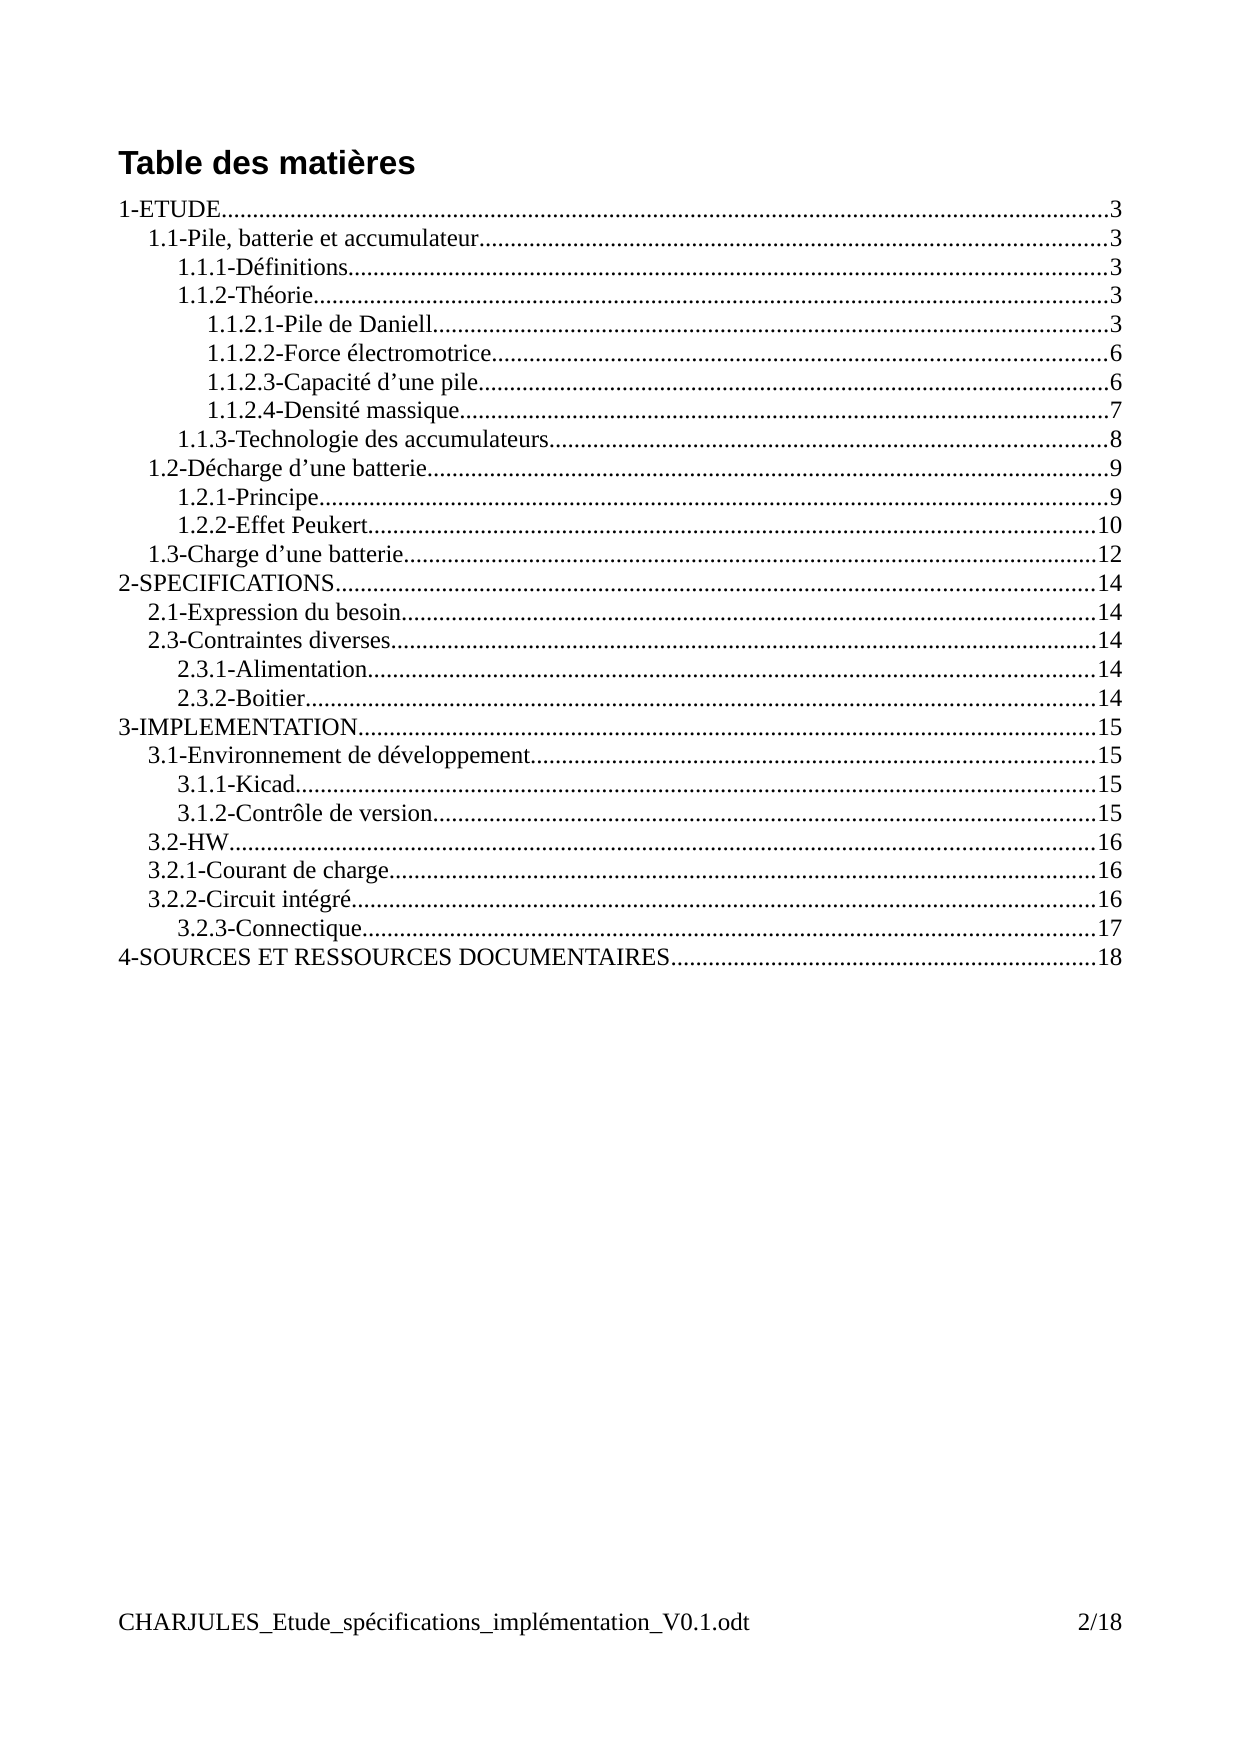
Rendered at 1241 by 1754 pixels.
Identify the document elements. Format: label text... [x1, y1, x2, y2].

text 1.1.2.1-Pile de Daniell 3 [207, 309, 1122, 338]
text 1.2.2-Effet Peukert 10 [177, 510, 1122, 539]
text 2-SPECIFICATIONS 14 [118, 568, 1122, 597]
text 1.1.2.2-Force électromotrice 6 [207, 338, 1122, 367]
text 1.1.2.3-Capacité d’une pile 6 [207, 367, 1122, 395]
text 3.2-HW 16 [148, 827, 1122, 855]
text 1.2-Décharge d’une batterie 9 [148, 453, 1122, 482]
text 3.2.3-Connectique 17 [177, 913, 1122, 942]
text 1.2.1-Principe 9 [177, 482, 1122, 510]
text 2.3-Contraintes diverses 14 [148, 625, 1122, 654]
text 3.2.1-Courant de charge 16 [148, 855, 1122, 884]
text 1.3-Charge d’une batterie 12 [148, 539, 1122, 568]
text 4-SOURCES ET RESSOURCES DOCUMENTAIRES 18 [118, 942, 1122, 970]
text 3.2.2-Circuit intégré 16 [148, 884, 1122, 913]
text 1.1-Pile, batterie et accumulateur 3 [148, 223, 1122, 252]
text 1.1.2.4-Densité massique 7 [207, 395, 1122, 424]
text 1.1.2-Théorie 3 [177, 280, 1122, 309]
text 2.3.1-Alimentation 14 [177, 654, 1122, 683]
text 1-ETUDE 3 [118, 194, 1122, 223]
text 1.1.3-Technologie des accumulateurs 8 [177, 424, 1122, 453]
text 1.1.1-Définitions 3 [177, 252, 1122, 280]
subtitle Table des matières [118, 143, 1122, 182]
text 3-IMPLEMENTATION 15 [118, 712, 1122, 740]
text 2.1-Expression du besoin 14 [148, 597, 1122, 625]
text 3.1-Environnement de développement 15 [148, 740, 1122, 769]
text 3.1.1-Kicad 15 [177, 769, 1122, 798]
text 2.3.2-Boitier 14 [177, 683, 1122, 712]
text 3.1.2-Contrôle de version 15 [177, 798, 1122, 827]
